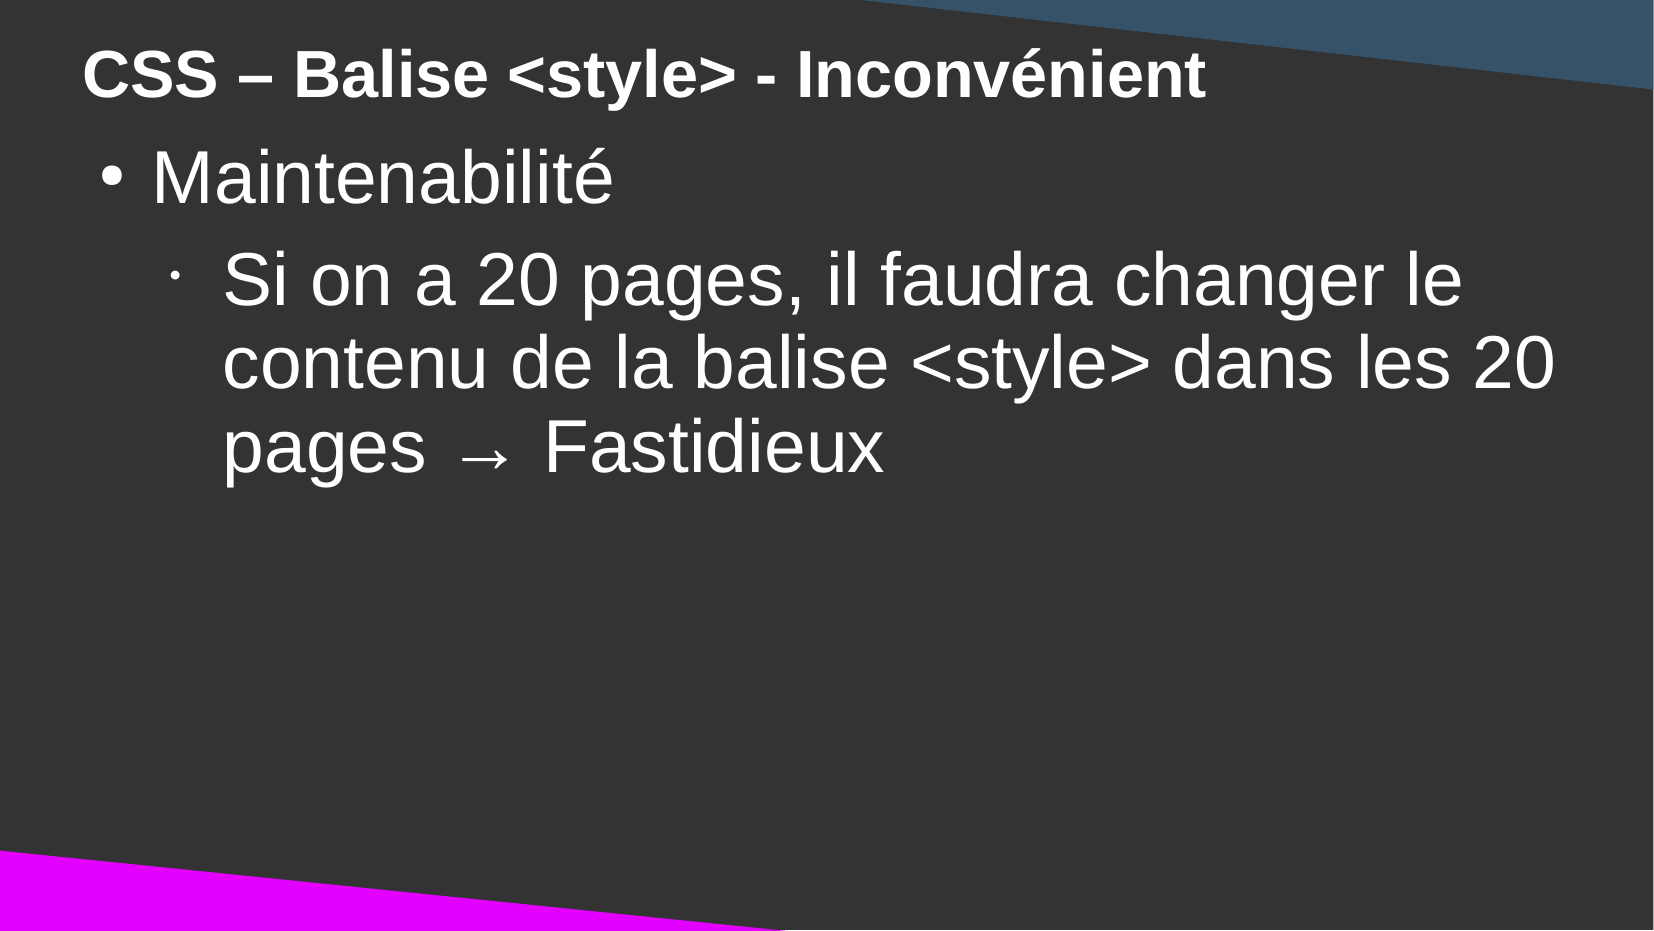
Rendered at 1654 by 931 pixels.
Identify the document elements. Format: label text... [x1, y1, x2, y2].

text_box [0, 850, 788, 931]
title CSS – Balise <style> - Inconvénient [82, 37, 1571, 122]
list Maintenabilité Si on a 20 pages, il faudra changer le contenu de la balise <style> dans les 20 pages → Fastidieux [80, 135, 1605, 550]
text_box [860, 0, 1654, 90]
